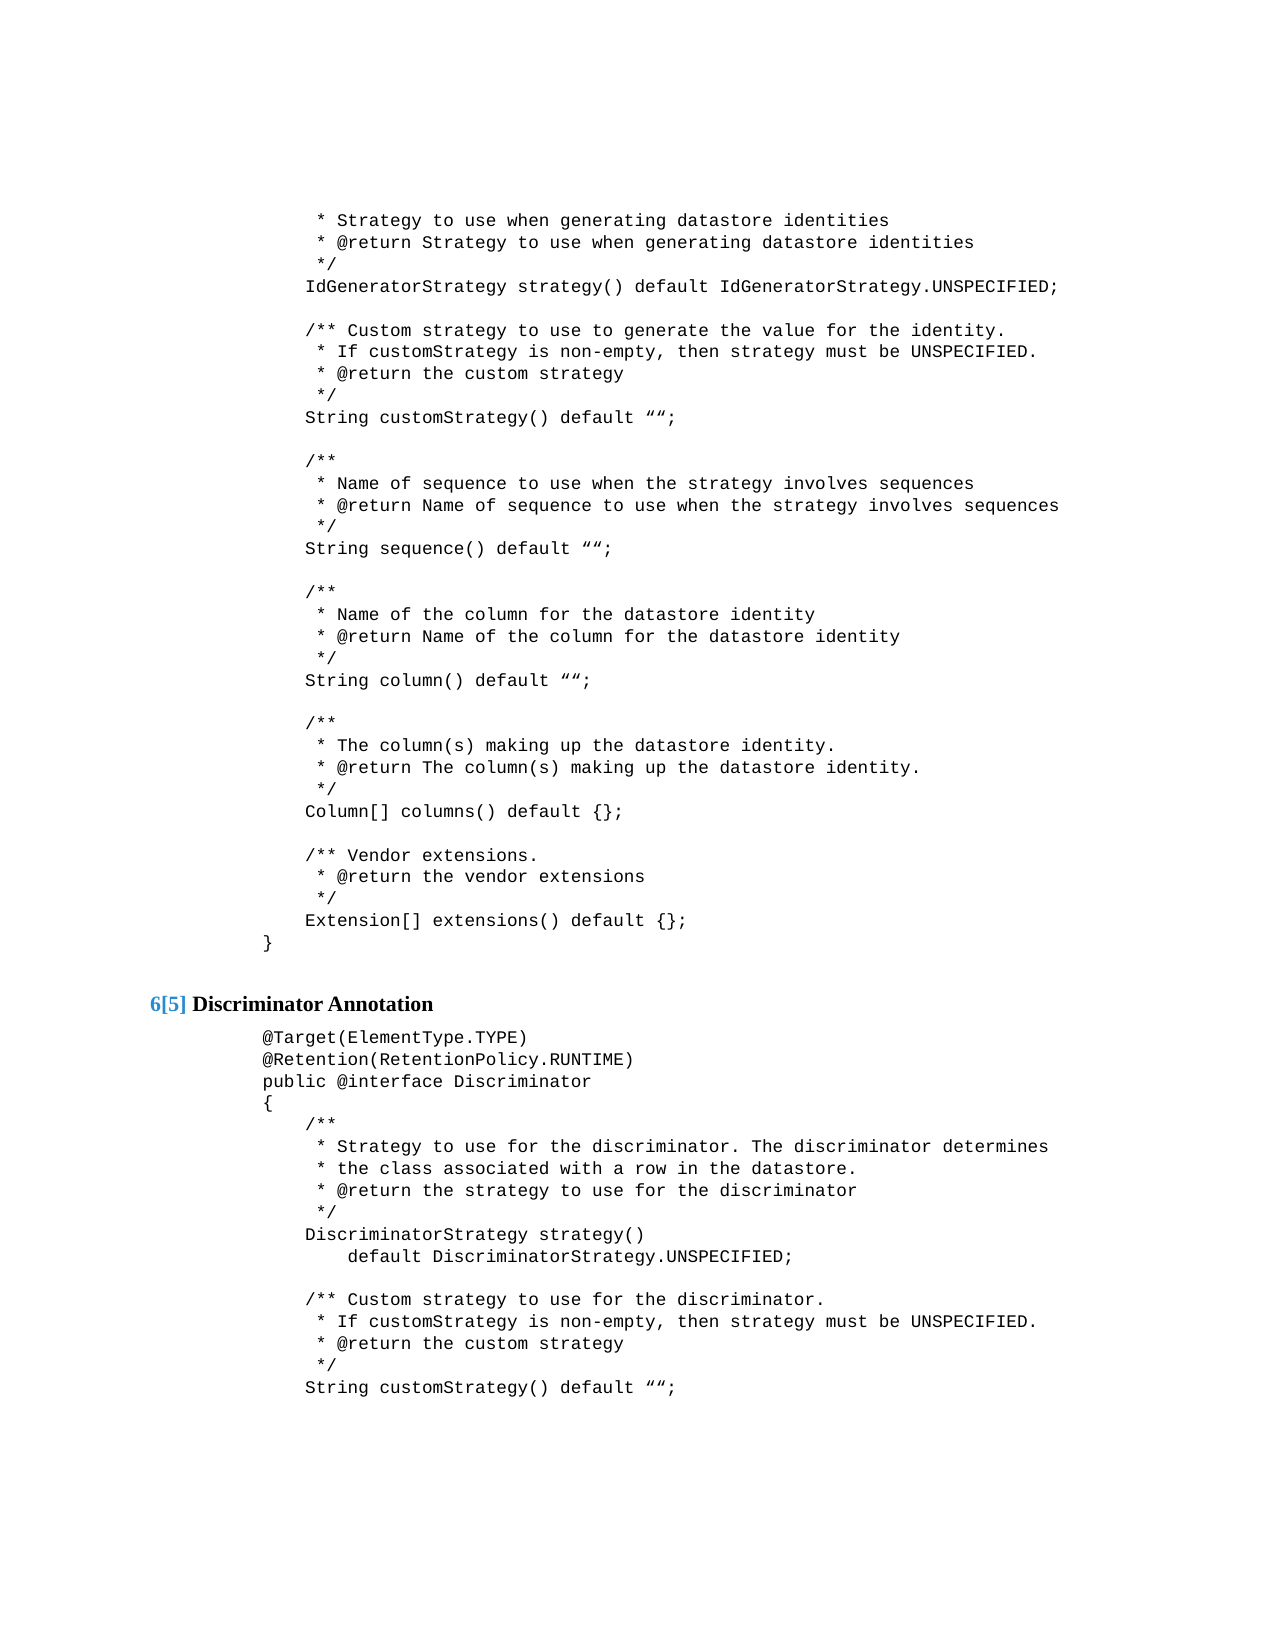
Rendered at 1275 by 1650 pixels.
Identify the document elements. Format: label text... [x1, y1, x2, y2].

text */ [262, 647, 1125, 669]
text /** Custom strategy to use to generate the value for the identity. [262, 319, 1125, 341]
text default DiscriminatorStrategy.UNSPECIFIED; [262, 1245, 1125, 1267]
text @Target(ElementType.TYPE) [262, 1027, 1125, 1048]
text /** Vendor extensions. [262, 844, 1125, 866]
text public @interface Discriminator [262, 1070, 1125, 1092]
text * @return the strategy to use for the discriminator [262, 1180, 1125, 1202]
text /** Custom strategy to use for the discriminator. [262, 1289, 1125, 1311]
text * If customStrategy is non-empty, then strategy must be UNSPECIFIED. [262, 1311, 1125, 1333]
text */ [262, 385, 1125, 407]
text } [262, 932, 1125, 954]
text /** [262, 582, 1125, 604]
subtitle Discriminator Annotation [150, 990, 1125, 1016]
text * If customStrategy is non-empty, then strategy must be UNSPECIFIED. [262, 341, 1125, 363]
text * Strategy to use when generating datastore identities [262, 210, 1125, 232]
text String column() default ““; [262, 669, 1125, 691]
text */ [262, 1355, 1125, 1377]
text { [262, 1092, 1125, 1114]
text * Strategy to use for the discriminator. The discriminator determines [262, 1136, 1125, 1158]
text * The column(s) making up the datastore identity. [262, 735, 1125, 757]
text IdGeneratorStrategy strategy() default IdGeneratorStrategy.UNSPECIFIED; [262, 276, 1125, 297]
text * @return Name of sequence to use when the strategy involves sequences [262, 494, 1125, 516]
text */ [262, 1202, 1125, 1223]
text * the class associated with a row in the datastore. [262, 1158, 1125, 1180]
text */ [262, 516, 1125, 538]
text /** [262, 1114, 1125, 1136]
text * @return the custom strategy [262, 363, 1125, 385]
text * @return the vendor extensions [262, 866, 1125, 888]
text */ [262, 888, 1125, 910]
text * @return Strategy to use when generating datastore identities [262, 232, 1125, 254]
text DiscriminatorStrategy strategy() [262, 1223, 1125, 1245]
text */ [262, 779, 1125, 801]
text Column[] columns() default {}; [262, 801, 1125, 822]
text @Retention(RetentionPolicy.RUNTIME) [262, 1048, 1125, 1070]
text * @return The column(s) making up the datastore identity. [262, 757, 1125, 779]
text String sequence() default ““; [262, 538, 1125, 560]
text String customStrategy() default ““; [262, 407, 1125, 429]
text Extension[] extensions() default {}; [262, 910, 1125, 932]
text /** [262, 713, 1125, 735]
text /** [262, 451, 1125, 472]
text * @return Name of the column for the datastore identity [262, 626, 1125, 647]
text String customStrategy() default ““; [262, 1377, 1125, 1398]
text * @return the custom strategy [262, 1333, 1125, 1355]
text */ [262, 254, 1125, 276]
text * Name of the column for the datastore identity [262, 604, 1125, 626]
text * Name of sequence to use when the strategy involves sequences [262, 472, 1125, 494]
